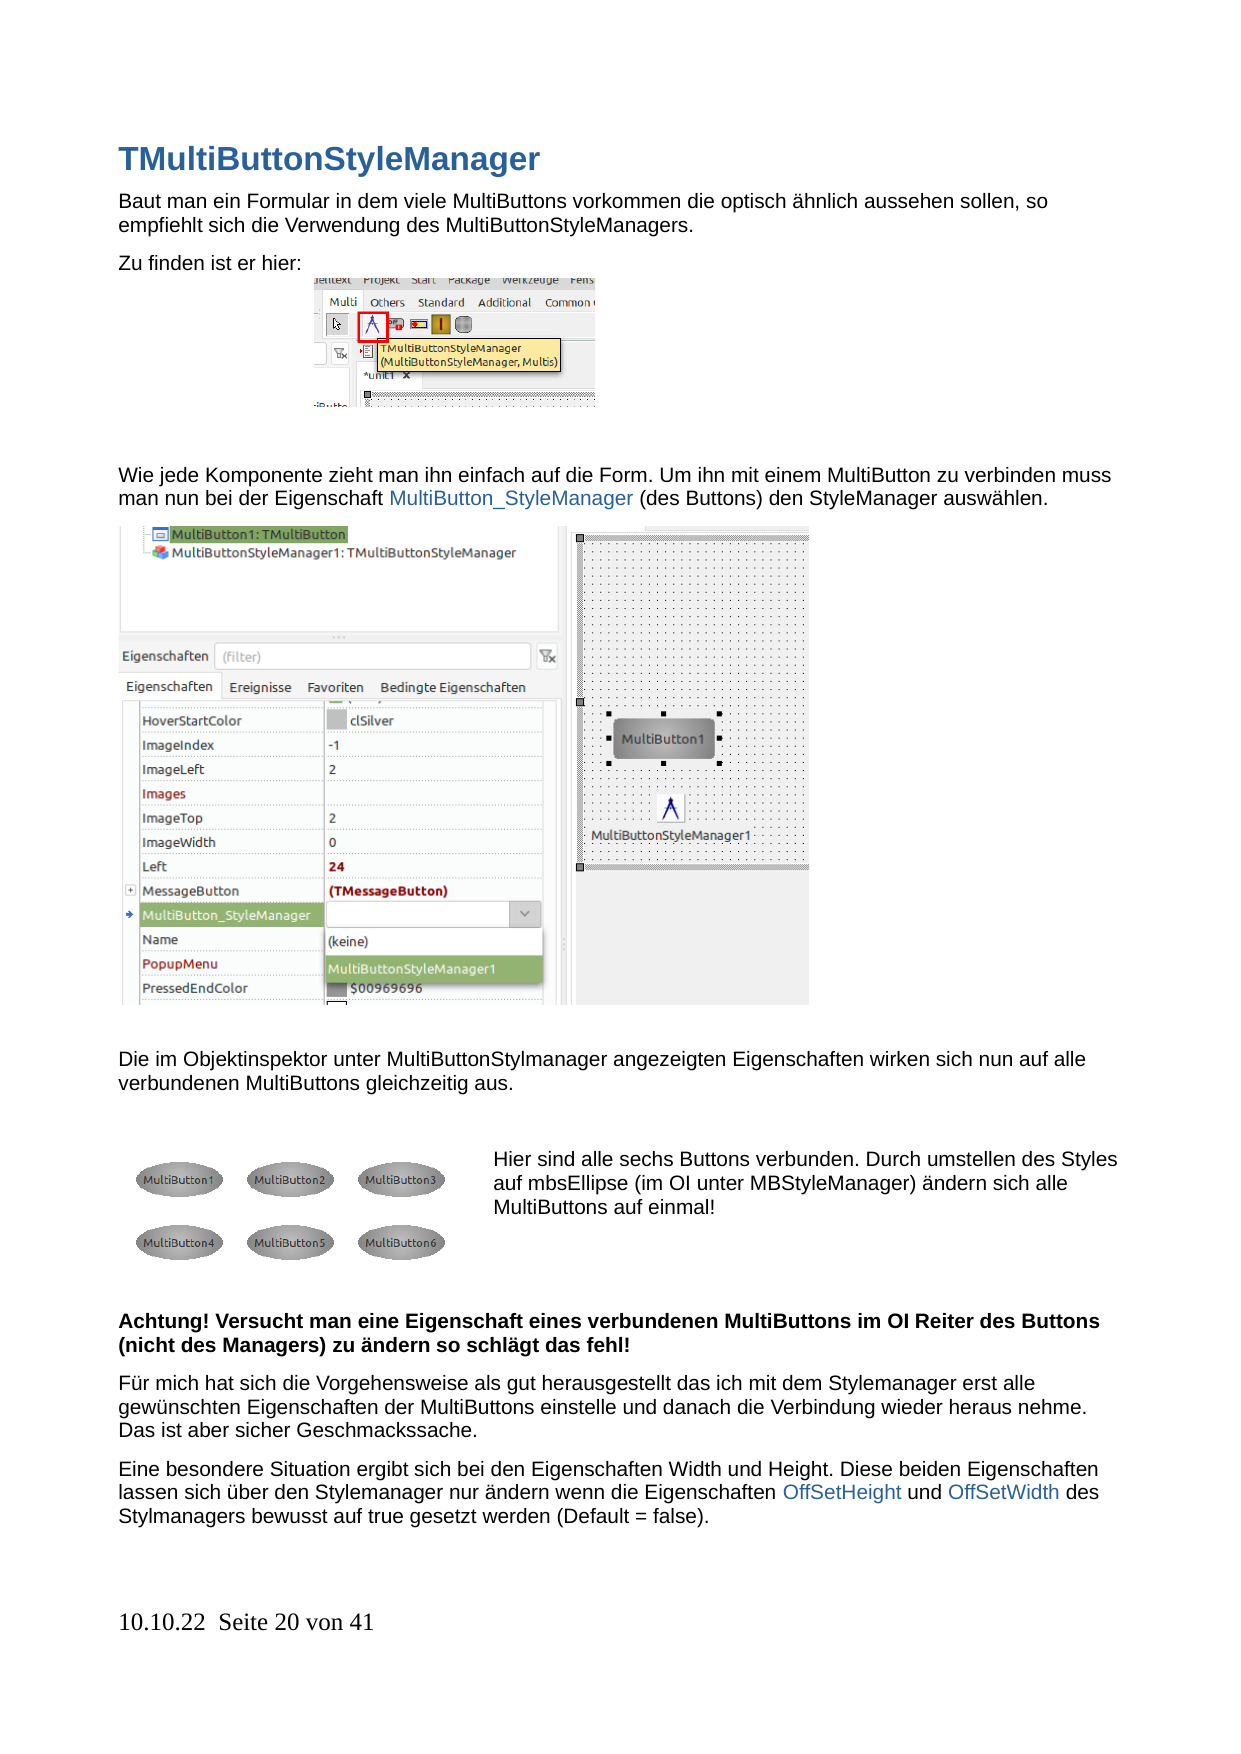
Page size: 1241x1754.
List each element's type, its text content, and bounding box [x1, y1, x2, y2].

picture [314, 278, 596, 407]
text Für mich hat sich die Vorgehensweise als gut herausgestellt das ich mit dem Stylemanager erst alle gewünschten Eigenschaften der MultiButtons einstelle und danach die Verbindung wieder heraus nehme. Das ist aber sicher Geschmackssache. [118, 1372, 1122, 1443]
text Achtung! Versucht man eine Eigenschaft eines verbundenen MultiButtons im OI Reiter des Buttons (nicht des Managers) zu ändern so schlägt das fehl! [118, 1310, 1122, 1357]
text Zu finden ist er hier: [118, 252, 1122, 275]
text Die im Objektinspektor unter MultiButtonStylmanager angezeigten Eigenschaften wirken sich nun auf alle verbundenen MultiButtons gleichzeitig aus. [118, 1048, 1122, 1095]
picture [120, 1147, 460, 1277]
text Eine besondere Situation ergibt sich bei den Eigenschaften Width und Height. Diese beiden Eigenschaften lassen sich über den Stylemanager nur ändern wenn die Eigenschaften OffSetHeight und OffSetWidth des Stylmanagers bewusst auf true gesetzt werden (Default = false). [118, 1457, 1122, 1528]
text Baut man ein Formular in dem viele MultiButtons vorkommen die optisch ähnlich aussehen sollen, so empfiehlt sich die Verwendung des MultiButtonStyleManagers. [118, 190, 1122, 237]
text Wie jede Komponente zieht man ihn einfach auf die Form. Um ihn mit einem MultiButton zu verbinden muss man nun bei der Eigenschaft MultiButton_StyleManager (des Buttons) den StyleManager auswählen. [118, 463, 1122, 511]
subtitle TMultiButtonStyleManager [118, 139, 1122, 177]
picture [118, 526, 810, 1005]
text Hier sind alle sechs Buttons verbunden. Durch umstellen des Styles auf mbsEllipse (im OI unter MBStyleManager) ändern sich alle MultiButtons auf einmal! [460, 1148, 1122, 1219]
